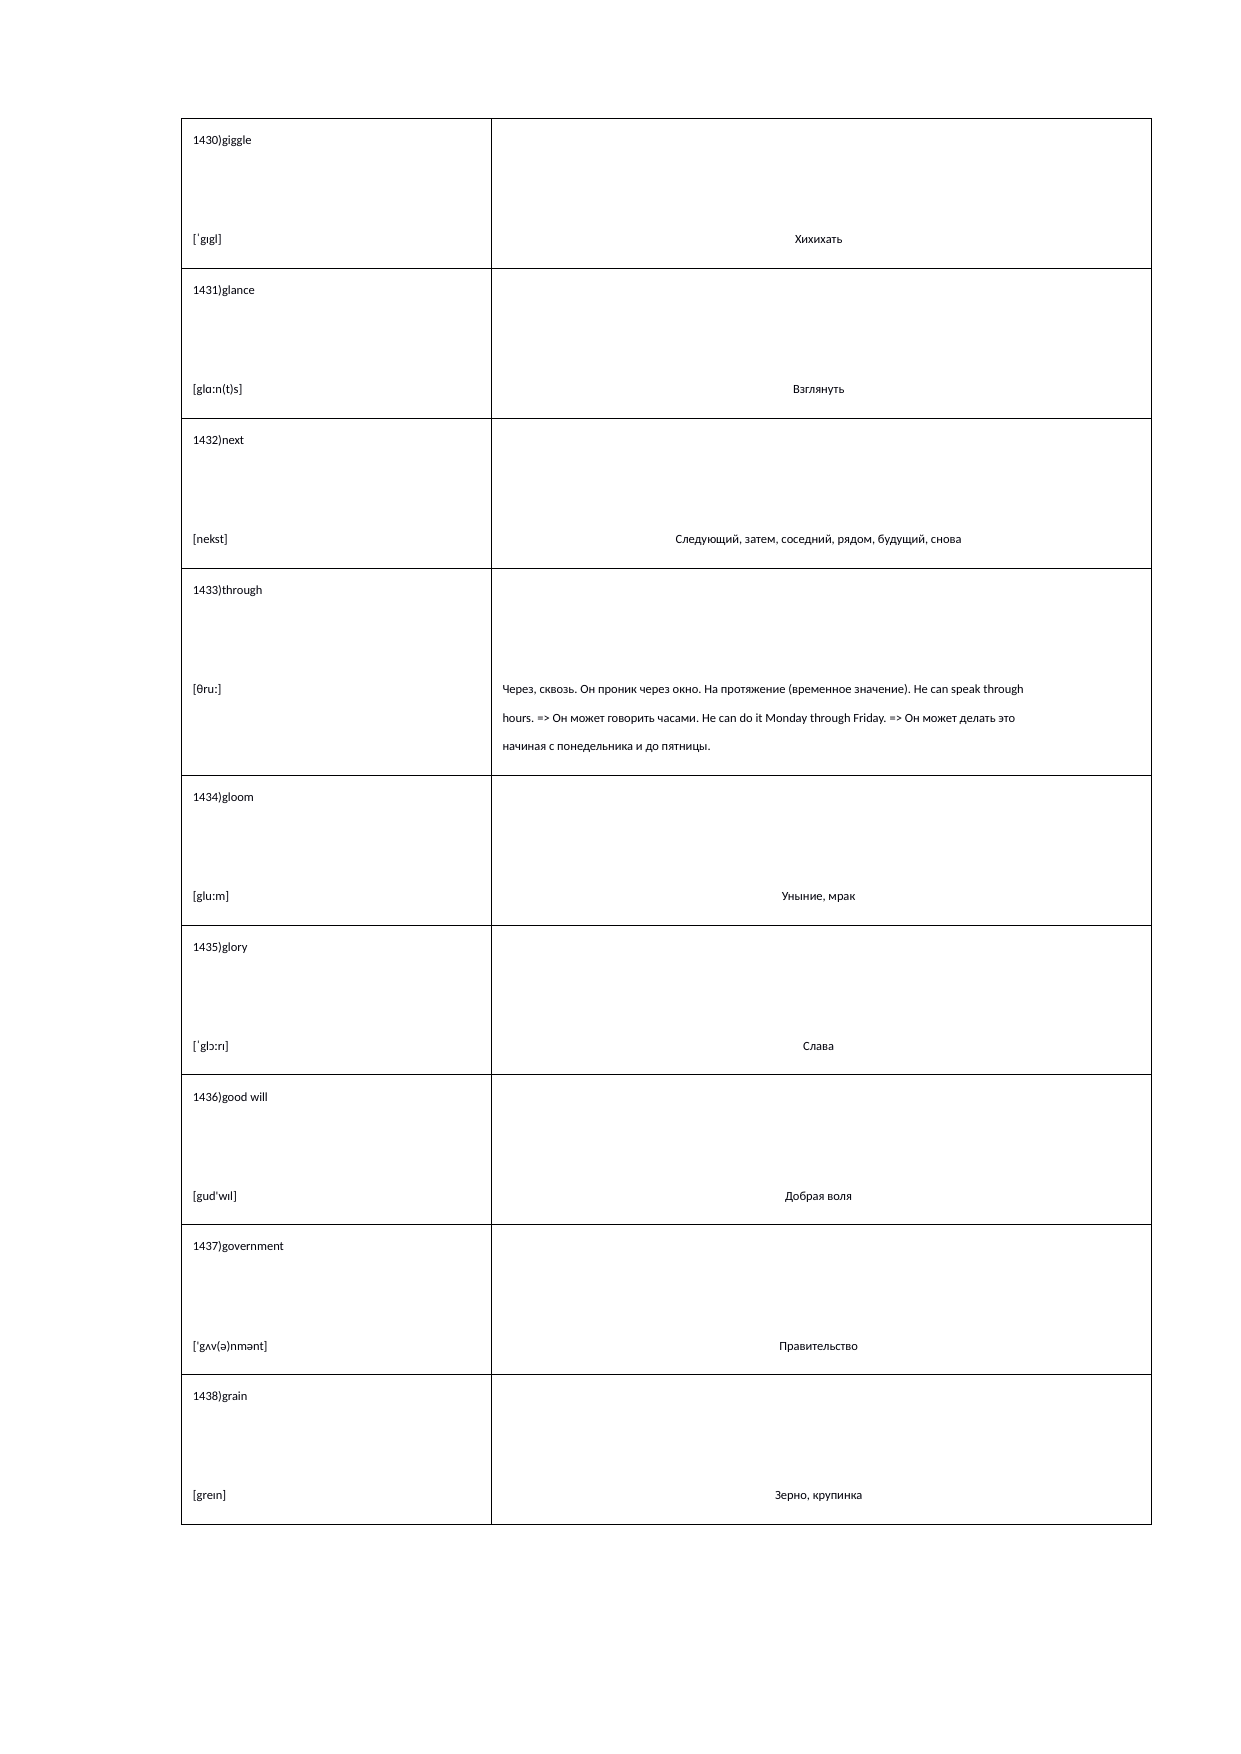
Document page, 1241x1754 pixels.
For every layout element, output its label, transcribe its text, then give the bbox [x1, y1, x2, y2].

table_cell 1432)next [nekst] [182, 419, 491, 567]
table_cell Уныние, мрак [492, 776, 1151, 924]
table_cell Зерно, крупинка [492, 1375, 1151, 1524]
table_cell 1435)glory [ˈglɔːrɪ] [182, 926, 491, 1074]
table_cell 1431)glance [glɑːn(t)s] [182, 269, 491, 418]
table_cell Слава [492, 926, 1151, 1074]
table_cell 1438)grain [greɪn] [182, 1375, 491, 1524]
table_cell Взглянуть [492, 269, 1151, 418]
table_cell Правительство [492, 1225, 1151, 1374]
table_cell 1433)through [θruː] [182, 569, 491, 775]
table_cell 1436)good will [gud'wɪl] [182, 1075, 491, 1224]
table_cell 1434)gloom [gluːm] [182, 776, 491, 924]
table_cell Через, сквозь. Он проник через окно. На протяжение (временное значение). Не can speak through hours. => Он может говорить часами. Не can do it Monday through Friday. => Он может делать это начиная с понедельника и до пятницы. [492, 569, 1151, 775]
table_cell Хихихать [492, 119, 1151, 268]
table_cell 1430)giggle [ˈgɪgl] [182, 119, 491, 268]
table_cell Добрая воля [492, 1075, 1151, 1224]
table_cell 1437)government ['gʌv(ə)nmənt] [182, 1225, 491, 1374]
table_cell Следующий, затем, соседний, рядом, будущий, снова [492, 419, 1151, 567]
